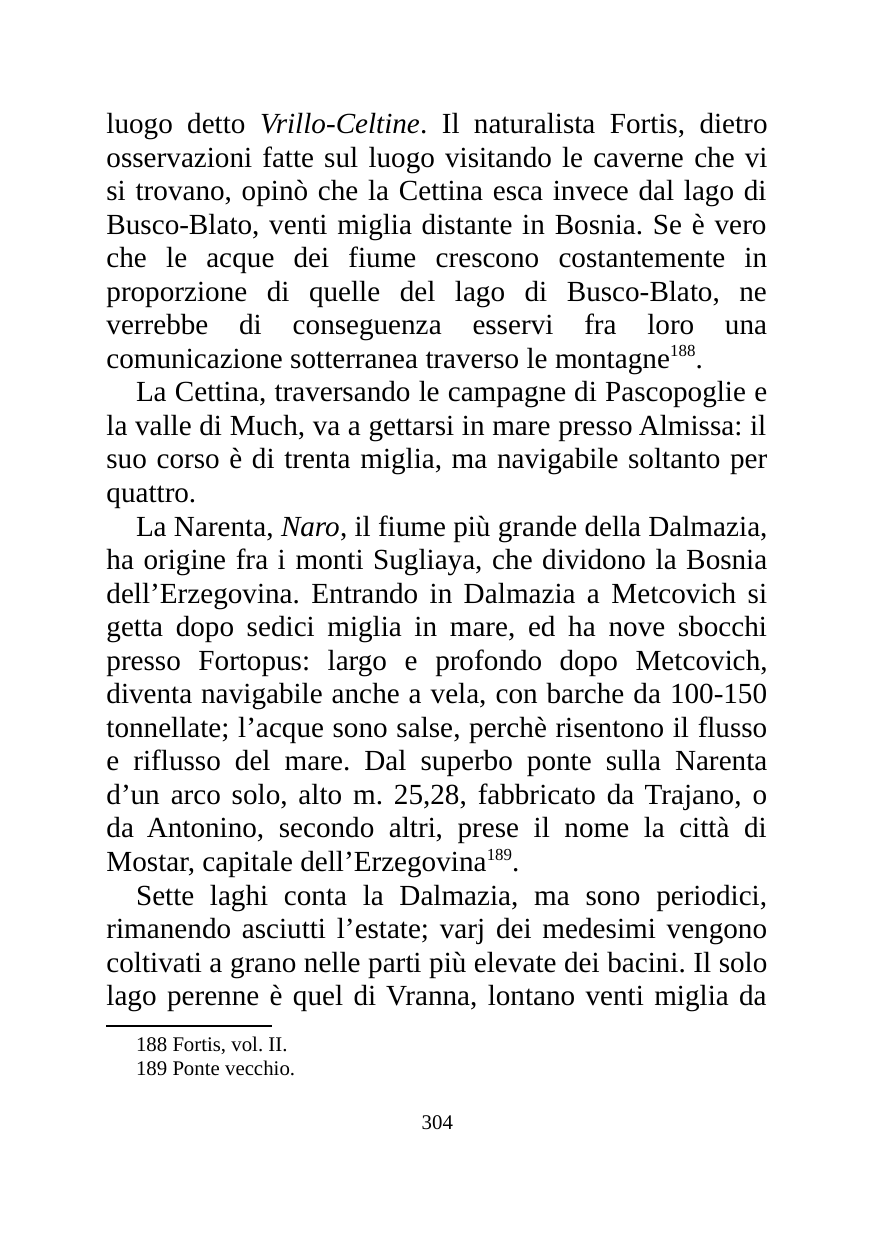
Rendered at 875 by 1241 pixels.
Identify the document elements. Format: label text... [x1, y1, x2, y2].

text La Cettina, traversando le campagne di Pascopoglie e la valle di Much, va a gettarsi in mare presso Almissa: il suo corso è di trenta miglia, ma navigabile soltanto per quattro. [106, 374, 768, 509]
text Sette laghi conta la Dalmazia, ma sono periodici, rimanendo asciutti l’estate; varj dei medesimi vengono coltivati a grano nelle parti più elevate dei bacini. Il solo lago perenne è quel di Vranna, lontano venti miglia da [106, 878, 768, 1012]
text luogo detto Vrillo-Celtine. Il naturalista Fortis, dietro osservazioni fatte sul luogo visitando le caverne che vi si trovano, opinò che la Cettina esca invece dal lago di Busco-Blato, venti miglia distante in Bosnia. Se è vero che le acque dei fiume crescono costantemente in proporzione di quelle del lago di Busco-Blato, ne verrebbe di conseguenza esservi fra loro una comunicazione sotterranea traverso le montagne. [106, 106, 768, 374]
text Ponte vecchio. [106, 1056, 768, 1080]
text Fortis, vol. II. [106, 1032, 768, 1056]
text La Narenta, Naro, il fiume più grande della Dalmazia, ha origine fra i monti Sugliaya, che dividono la Bosnia dell’Erzegovina. Entrando in Dalmazia a Metcovich si getta dopo sedici miglia in mare, ed ha nove sbocchi presso Fortopus: largo e profondo dopo Metcovich, diventa navigabile anche a vela, con barche da 100-150 tonnellate; l’acque sono salse, perchè risentono il flusso e riflusso del mare. Dal superbo ponte sulla Narenta d’un arco solo, alto m. 25,28, fabbricato da Trajano, o da Antonino, secondo altri, prese il nome la città di Mostar, capitale dell’Erzegovina. [106, 509, 768, 878]
